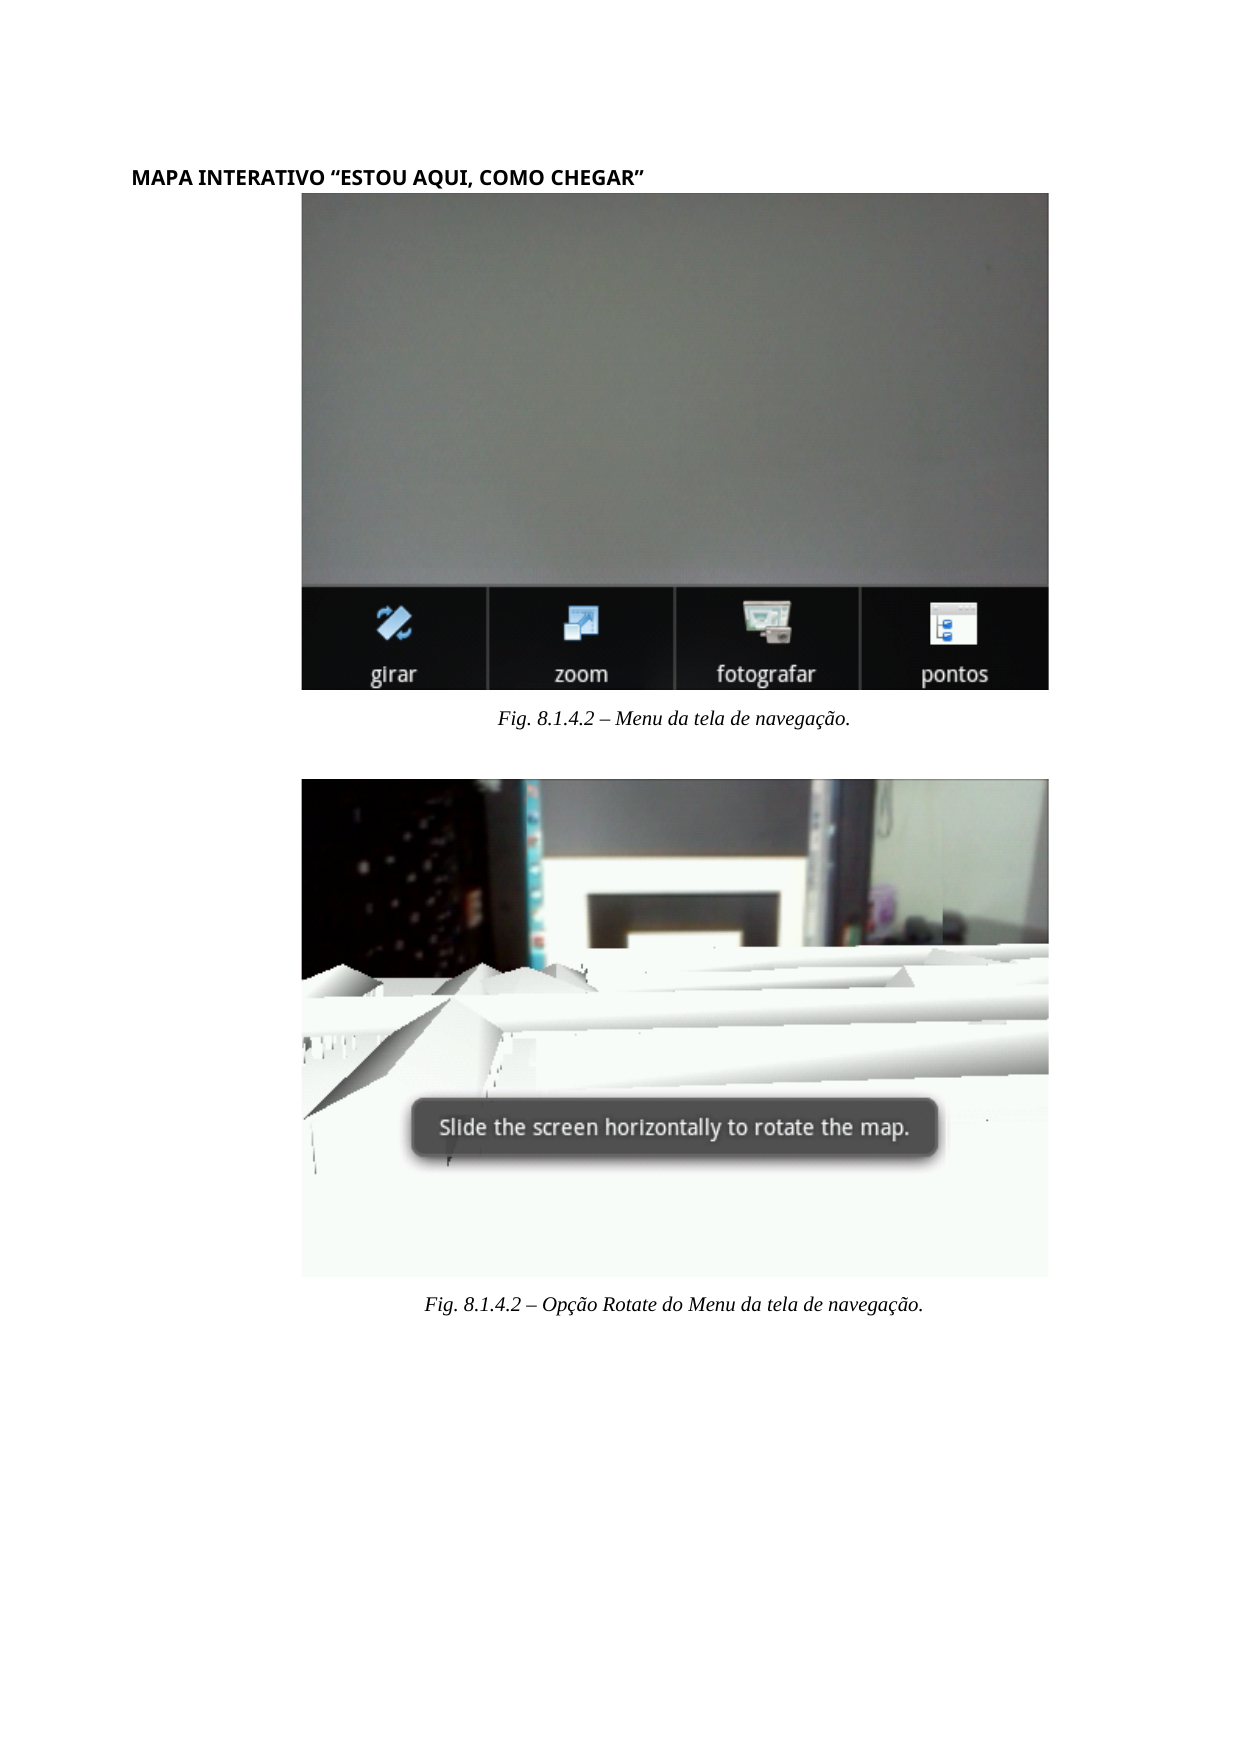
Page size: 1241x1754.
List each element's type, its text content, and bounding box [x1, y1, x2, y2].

list Fig. 8.1.4.2 – Opção Rotate do Menu da tela de navegação. [169, 1292, 1144, 1316]
picture [301, 779, 1049, 1277]
picture [301, 193, 1049, 690]
list Fig. 8.1.4.2 – Menu da tela de navegação. [169, 706, 1144, 730]
